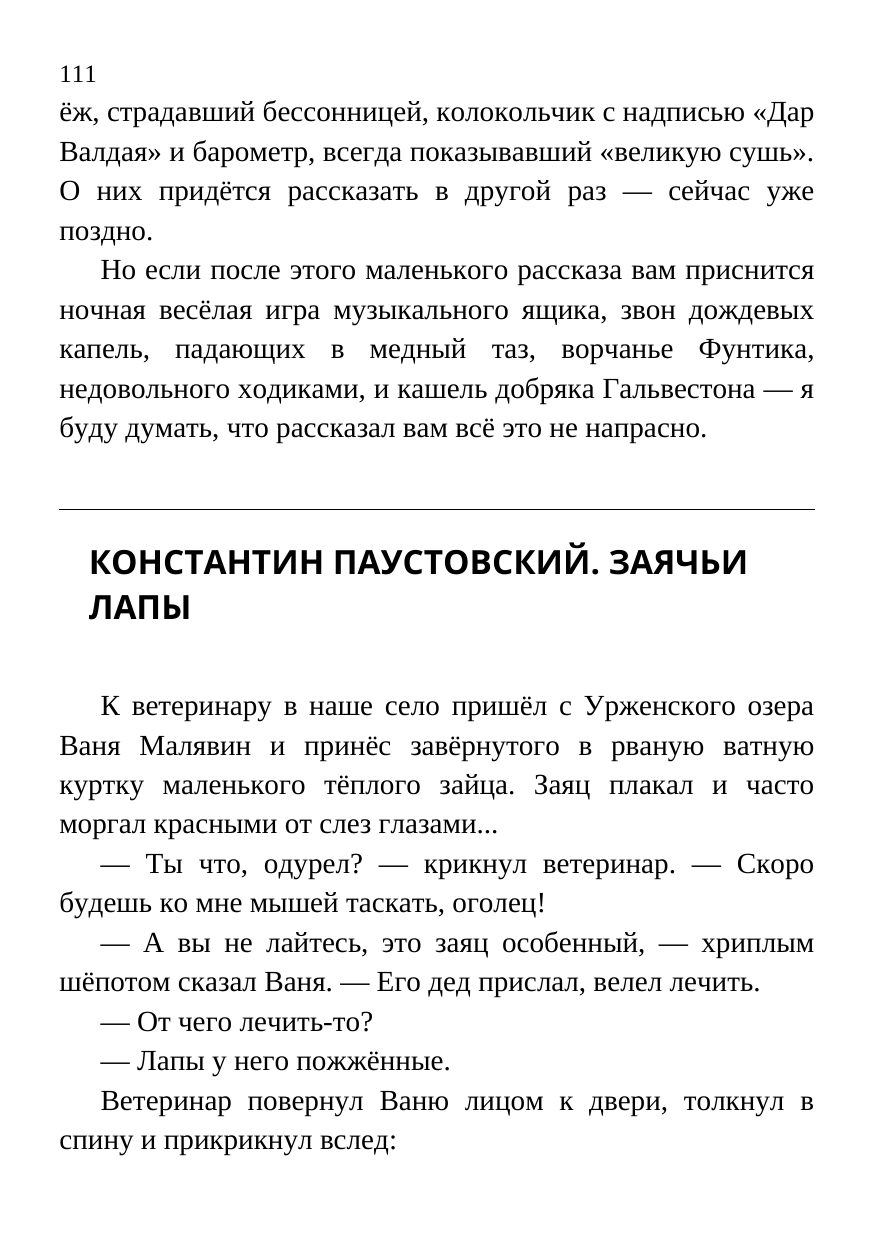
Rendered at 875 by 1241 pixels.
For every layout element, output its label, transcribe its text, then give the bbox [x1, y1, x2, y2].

subtitle Константин Паустовский. Заячьи лапы [59, 510, 815, 659]
text Ветеринар повернул Ваню лицом к двери, толкнул в спину и прикрикнул вслед: [59, 1083, 815, 1156]
text — Ты что, одурел? — крикнул ветеринар. — Скоро будешь ко мне мышей таскать, оголец! [59, 846, 815, 919]
text — От чего лечить-то? [59, 1004, 815, 1038]
text — А вы не лайтесь, это заяц особенный, — хриплым шёпотом сказал Ваня. — Его дед прислал, велел лечить. [59, 925, 815, 998]
text К ветеринару в наше село пришёл с Урженского озера Ваня Малявин и принёс завёрнутого в рваную ватную куртку маленького тёплого зайца. Заяц плакал и часто моргал красными от слез глазами... [59, 688, 815, 840]
text ёж, страдавший бессонницей, колокольчик с надписью «Дар Валдая» и барометр, всегда показывавший «великую сушь». О них придётся рассказать в другой раз — сейчас уже поздно. [59, 94, 815, 246]
text — Лапы у него пожжённые. [59, 1043, 815, 1077]
text Но если после этого маленького рассказа вам приснится ночная весёлая игра музыкального ящика, звон дождевых капель, падающих в медный таз, ворчанье Фунтика, недовольного ходиками, и кашель добряка Гальвестона — я буду думать, что рассказал вам всё это не напрасно. [59, 252, 815, 444]
